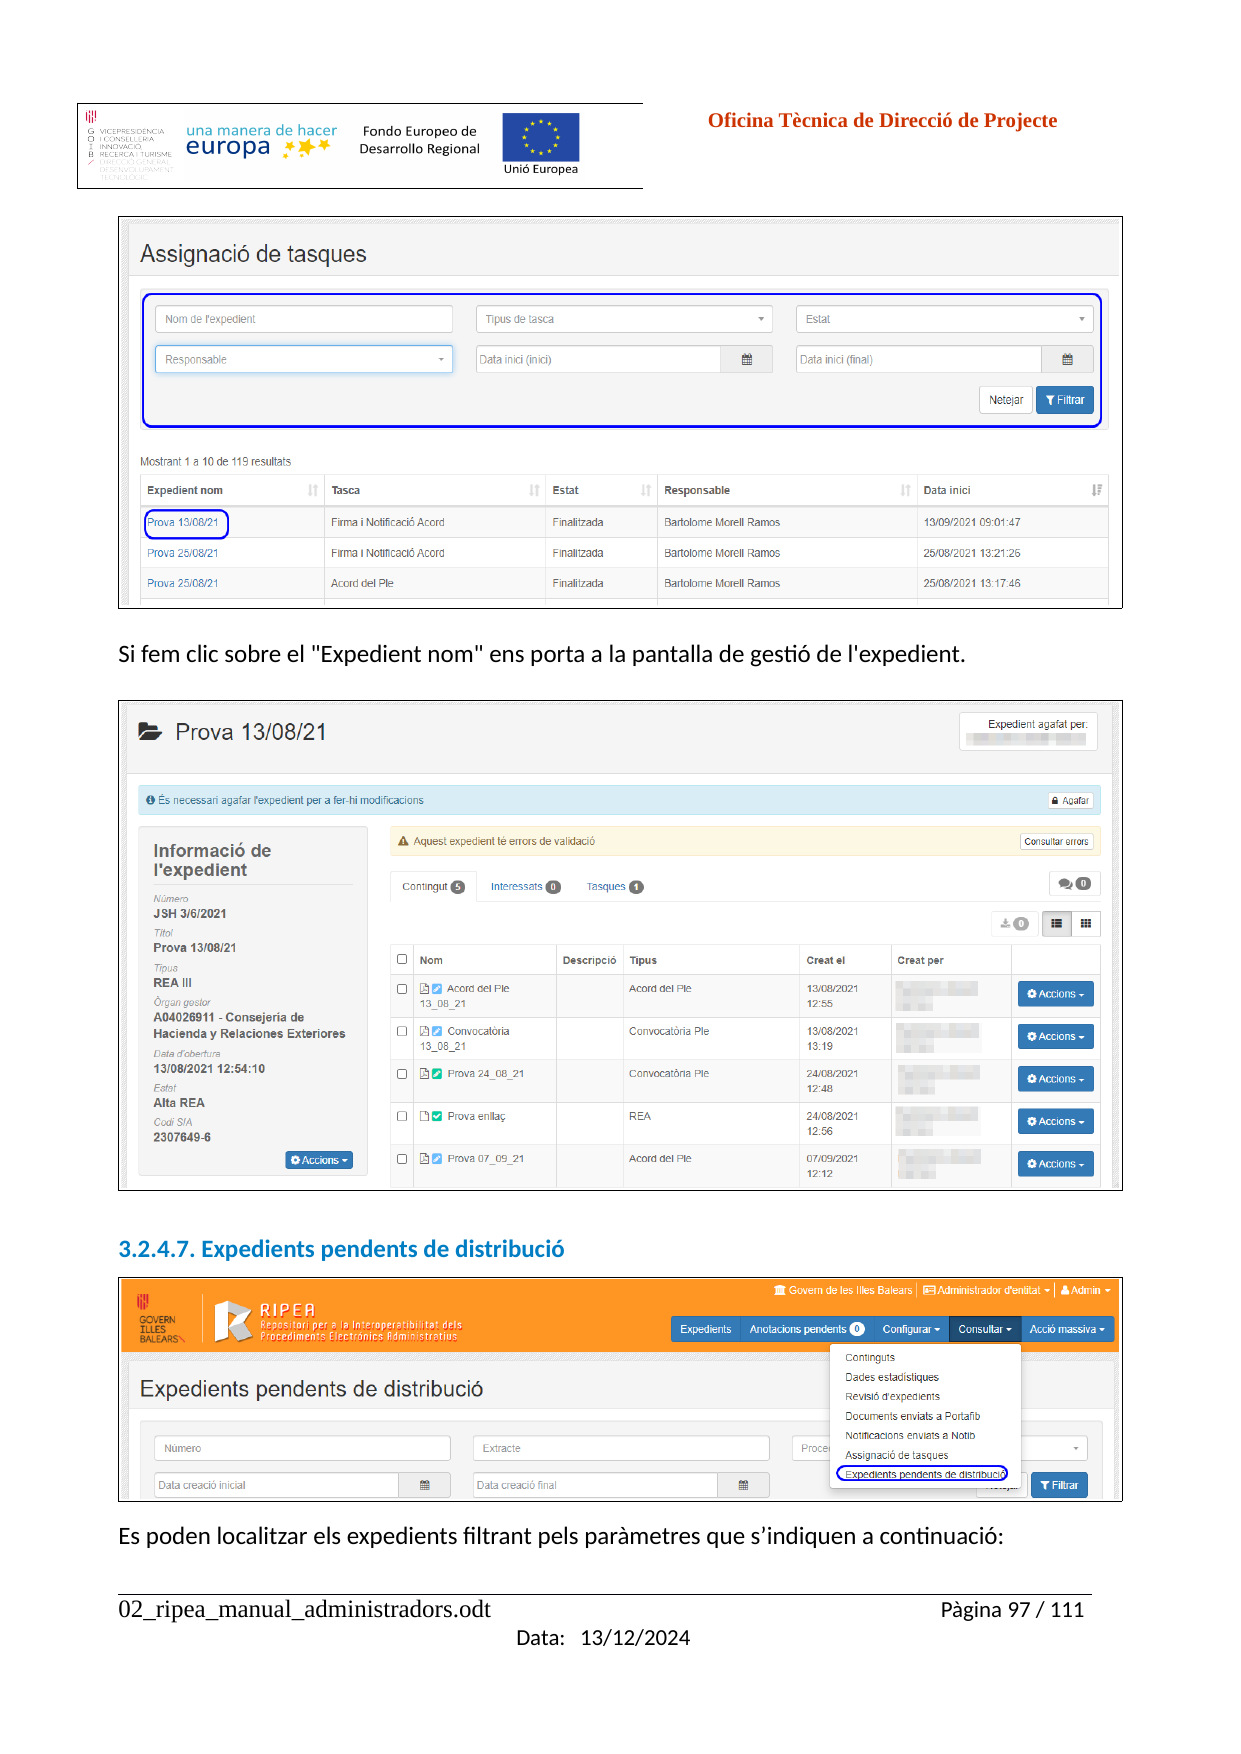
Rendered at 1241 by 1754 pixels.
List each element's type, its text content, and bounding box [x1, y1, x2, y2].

subtitle 3.2.4.7. Expedients pendents de distribució [118, 1233, 1122, 1264]
picture [184, 108, 585, 182]
picture [121, 1279, 1119, 1499]
picture [82, 108, 178, 182]
picture [121, 702, 1119, 1188]
text Si fem clic sobre el "Expedient nom" ens porta a la pantalla de gestió de l'expedient. [118, 638, 1122, 669]
picture [121, 219, 1119, 605]
text Es poden localitzar els expedients filtrant pels paràmetres que s’indiquen a continuació: [118, 1520, 1122, 1551]
